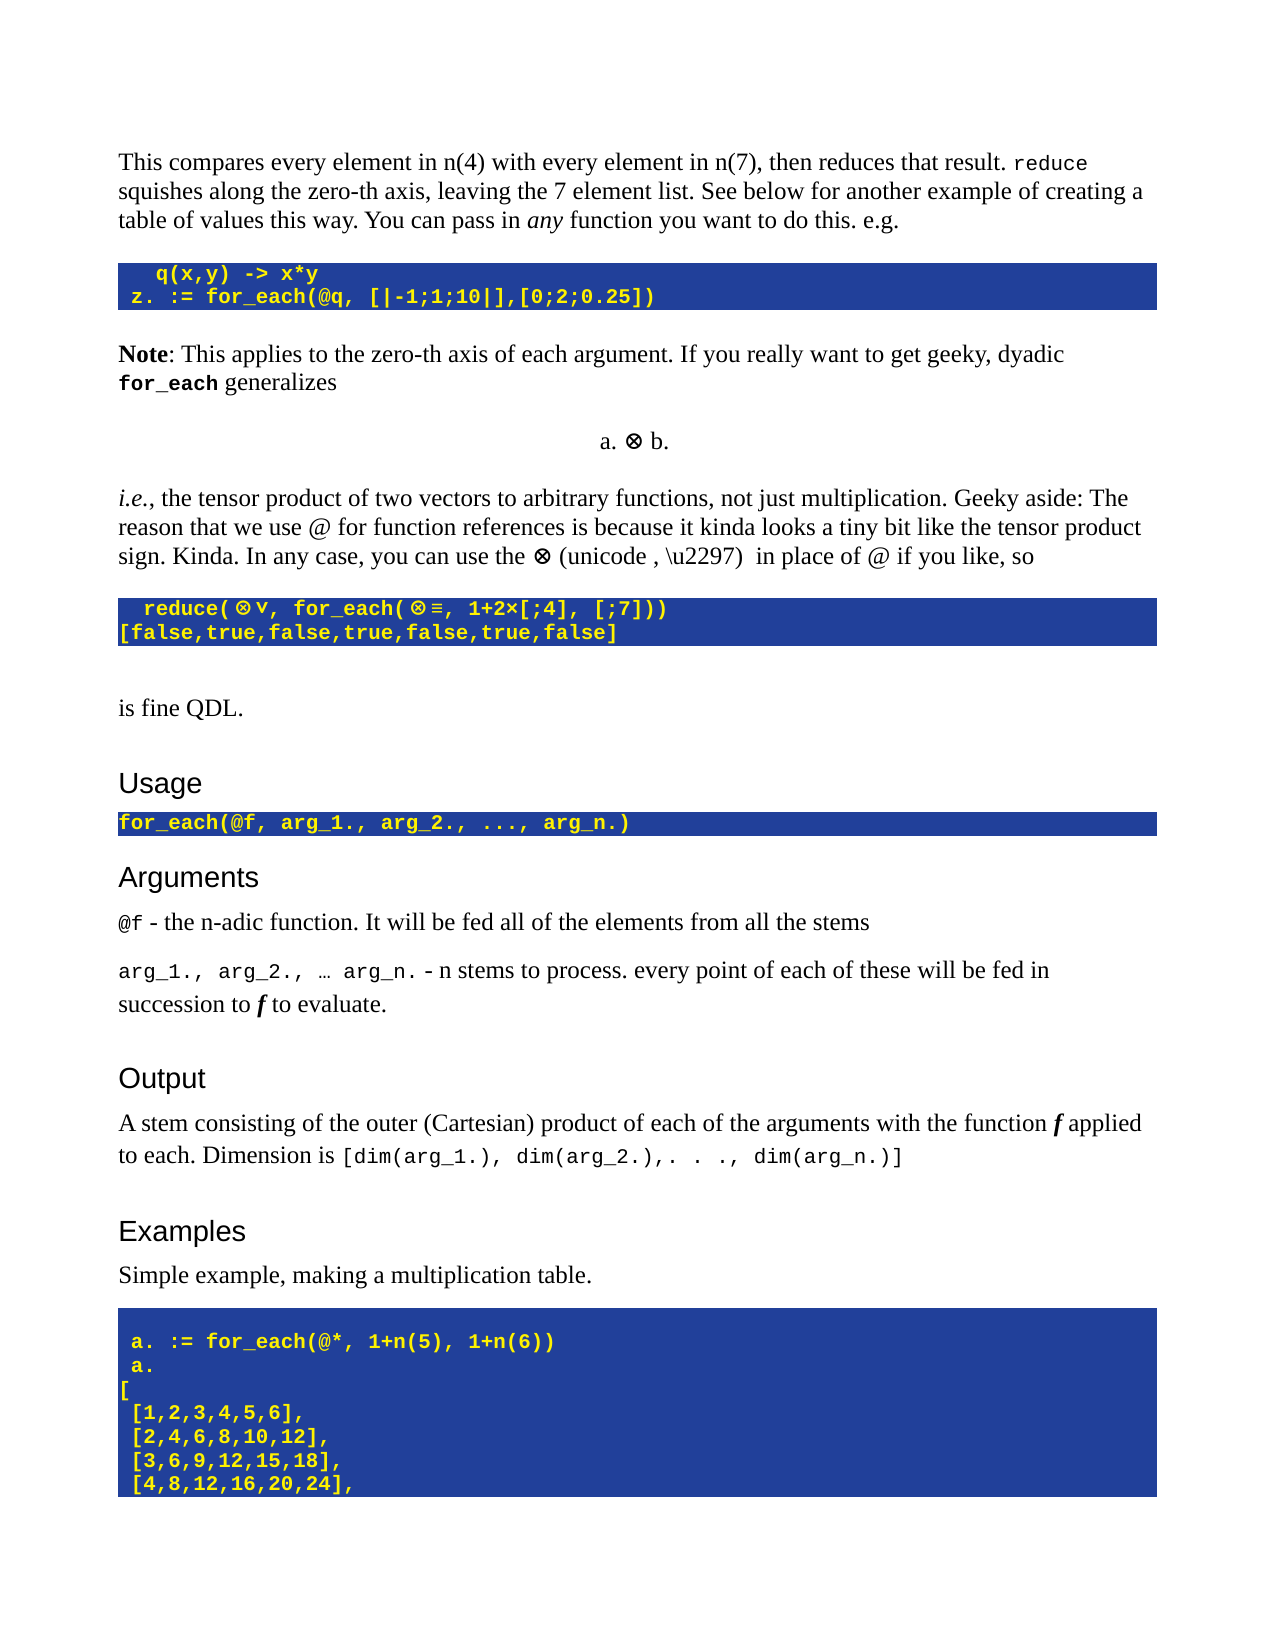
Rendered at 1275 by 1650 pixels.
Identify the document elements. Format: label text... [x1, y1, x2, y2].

text for_each(@f, arg_1., arg_2., ..., arg_n.) [118, 812, 1157, 836]
text a. ⊗ b. [118, 426, 1157, 454]
text [false,true,false,true,false,true,false] [118, 622, 1157, 646]
subtitle Output [118, 1062, 1157, 1095]
text Simple example, making a multiplication table. [118, 1260, 1157, 1289]
text q(x,y) -> x*y z. := for_each(@q, [|-1;1;10|],[0;2;0.25]) [118, 263, 1157, 310]
text This compares every element in n(4) with every element in n(7), then reduces that result. reduce squishes along the zero-th axis, leaving the 7 element list. See below for another example of creating a table of values this way. You can pass in any function you want to do this. e.g. [118, 147, 1157, 234]
text i.e., the tensor product of two vectors to arbitrary functions, not just multiplication. Geeky aside: The reason that we use @ for function references is because it kinda looks a tiny bit like the tensor product sign. Kinda. In any case, you can use the ⊗ (unicode , \u2297) in place of @ if you like, so [118, 483, 1157, 569]
subtitle Usage [118, 766, 1157, 799]
text @f - the n-adic function. It will be fed all of the elements from all the stems [118, 907, 1157, 936]
text is fine QDL. [118, 693, 1157, 722]
subtitle Examples [118, 1214, 1157, 1248]
text Note: This applies to the zero-th axis of each argument. If you really want to get geeky, dyadic for_each generalizes [118, 339, 1157, 397]
text A stem consisting of the outer (Cartesian) product of each of the arguments with the function f applied to each. Dimension is [dim(arg_1.), dim(arg_2.),. . ., dim(arg_n.)] [118, 1108, 1157, 1170]
subtitle Arguments [118, 861, 1157, 894]
text arg_1., arg_2., … arg_n. - n stems to process. every point of each of these will be fed in succession to f to evaluate. [118, 955, 1157, 1018]
text a. := for_each(@*, 1+n(5), 1+n(6)) a. [ [1,2,3,4,5,6], [2,4,6,8,10,12], [3,6,9,12,15,18], [4,8,12,16,20,24], [118, 1308, 1157, 1497]
text reduce(⊗∨, for_each(⊗≡, 1+2×[;4], [;7])) [118, 598, 1157, 622]
